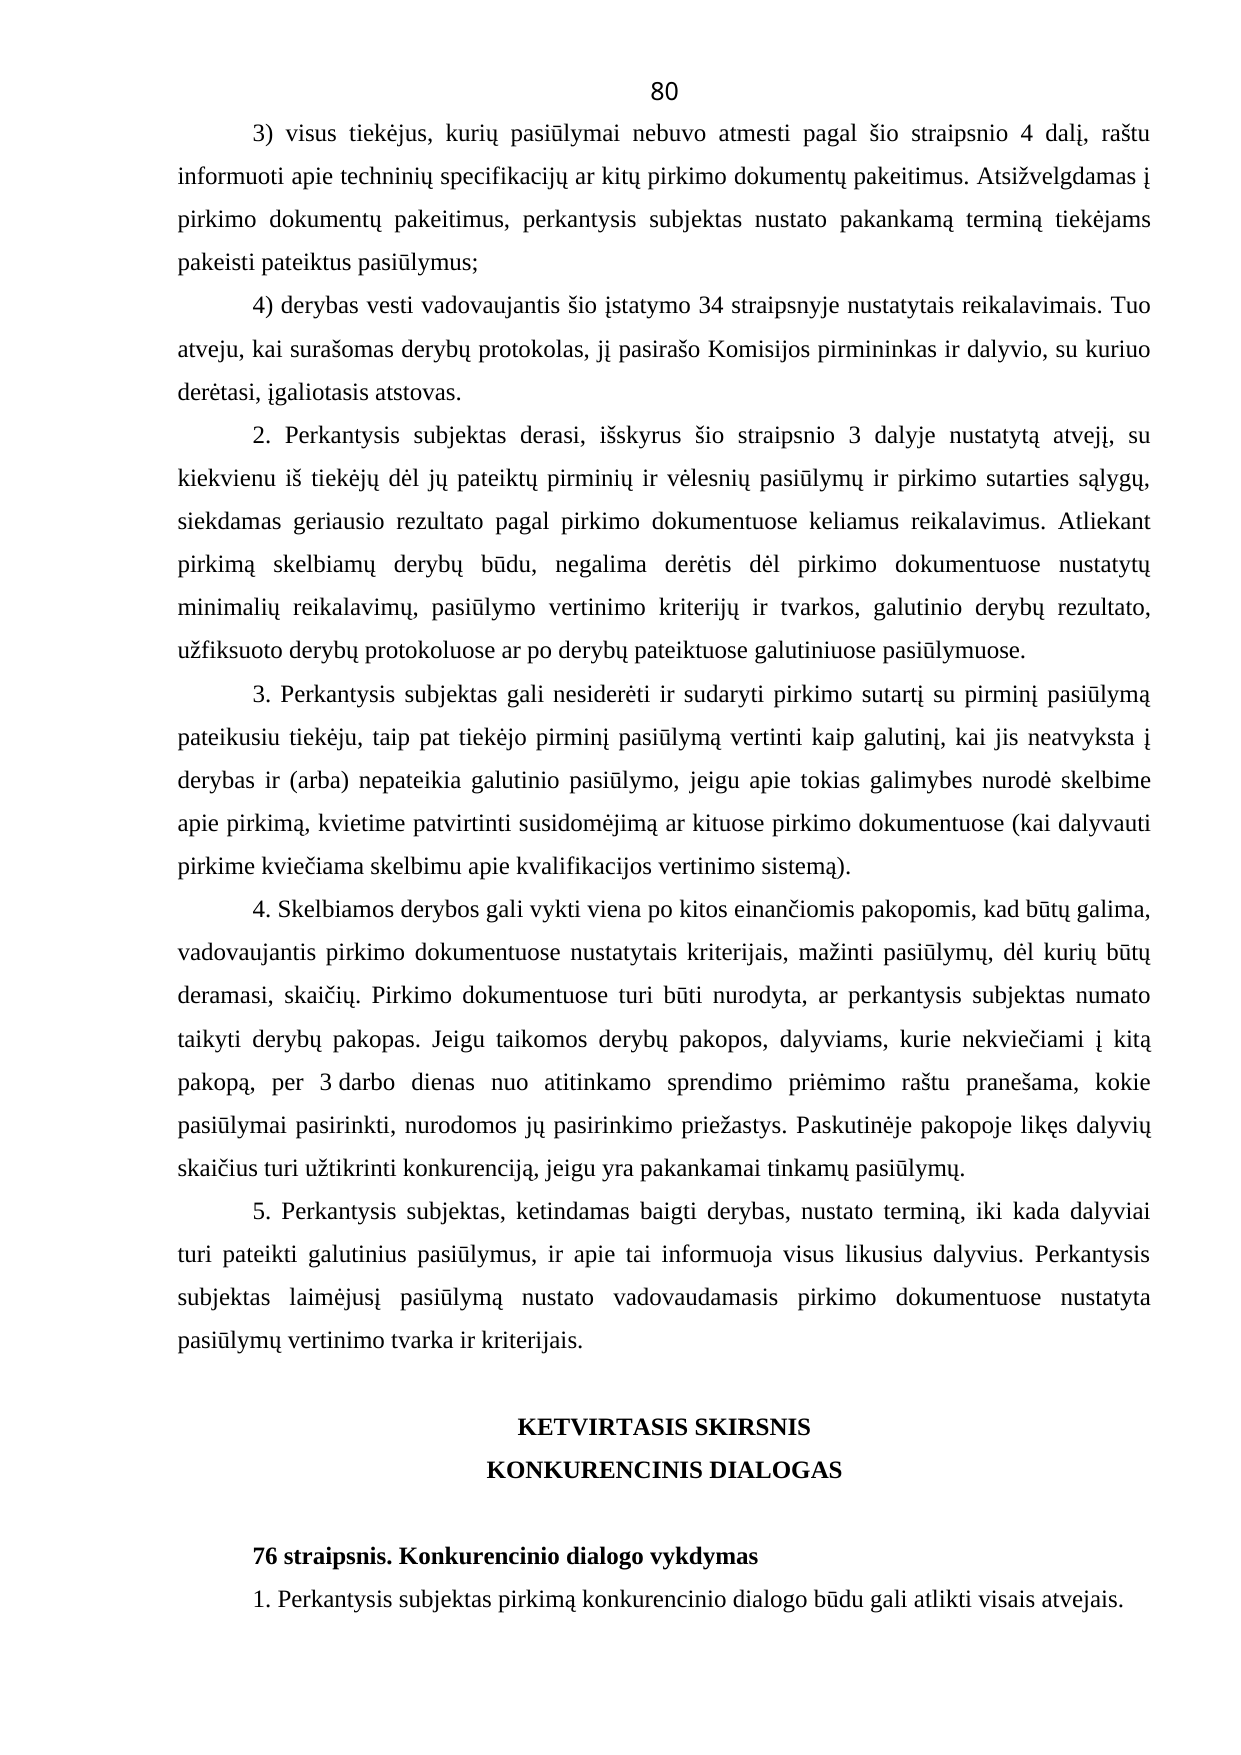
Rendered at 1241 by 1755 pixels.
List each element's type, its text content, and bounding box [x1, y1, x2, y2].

subtitle 3. Perkantysis subjektas gali nesiderėti ir sudaryti pirkimo sutartį su pirminį pasiūlymą pateikusiu tiekėju, taip pat tiekėjo pirminį pasiūlymą vertinti kaip galutinį, kai jis neatvyksta į derybas ir (arba) nepateikia galutinio pasiūlymo, jeigu apie tokias galimybes nurodė skelbime apie pirkimą, kvietime patvirtinti susidomėjimą ar kituose pirkimo dokumentuose (kai dalyvauti pirkime kviečiama skelbimu apie kvalifikacijos vertinimo sistemą). [177, 679, 1152, 880]
subtitle 2. Perkantysis subjektas derasi, išskyrus šio straipsnio 3 dalyje nustatytą atvejį, su kiekvienu iš tiekėjų dėl jų pateiktų pirminių ir vėlesnių pasiūlymų ir pirkimo sutarties sąlygų, siekdamas geriausio rezultato pagal pirkimo dokumentuose keliamus reikalavimus. Atliekant pirkimą skelbiamų derybų būdu, negalima derėtis dėl pirkimo dokumentuose nustatytų minimalių reikalavimų, pasiūlymo vertinimo kriterijų ir tvarkos, galutinio derybų rezultato, užfiksuoto derybų protokoluose ar po derybų pateiktuose galutiniuose pasiūlymuose. [177, 420, 1152, 664]
text KONKURENCINIS DIALOGAS [177, 1455, 1152, 1484]
subtitle 4. Skelbiamos derybos gali vykti viena po kitos einančiomis pakopomis, kad būtų galima, vadovaujantis pirkimo dokumentuose nustatytais kriterijais, mažinti pasiūlymų, dėl kurių būtų deramasi, skaičių. Pirkimo dokumentuose turi būti nurodyta, ar perkantysis subjektas numato taikyti derybų pakopas. Jeigu taikomos derybų pakopos, dalyviams, kurie nekviečiami į kitą pakopą, per 3 darbo dienas nuo atitinkamo sprendimo priėmimo raštu pranešama, kokie pasiūlymai pasirinkti, nurodomos jų pasirinkimo priežastys. Paskutinėje pakopoje likęs dalyvių skaičius turi užtikrinti konkurenciją, jeigu yra pakankamai tinkamų pasiūlymų. [177, 894, 1152, 1182]
text 5. Perkantysis subjektas, ketindamas baigti derybas, nustato terminą, iki kada dalyviai turi pateikti galutinius pasiūlymus, ir apie tai informuoja visus likusius dalyvius. Perkantysis subjektas laimėjusį pasiūlymą nustato vadovaudamasis pirkimo dokumentuose nustatyta pasiūlymų vertinimo tvarka ir kriterijais. [177, 1196, 1152, 1354]
subtitle 4) derybas vesti vadovaujantis šio įstatymo 34 straipsnyje nustatytais reikalavimais. Tuo atveju, kai surašomas derybų protokolas, jį pasirašo Komisijos pirmininkas ir dalyvio, su kuriuo derėtasi, įgaliotasis atstovas. [177, 291, 1152, 406]
text 76 straipsnis. Konkurencinio dialogo vykdymas [177, 1541, 1152, 1570]
text 1. Perkantysis subjektas pirkimą konkurencinio dialogo būdu gali atlikti visais atvejais. [177, 1584, 1152, 1613]
text KETVIRTASIS SKIRSNIS [177, 1412, 1152, 1441]
subtitle 3) visus tiekėjus, kurių pasiūlymai nebuvo atmesti pagal šio straipsnio 4 dalį, raštu informuoti apie techninių specifikacijų ar kitų pirkimo dokumentų pakeitimus. Atsižvelgdamas į pirkimo dokumentų pakeitimus, perkantysis subjektas nustato pakankamą terminą tiekėjams pakeisti pateiktus pasiūlymus; [177, 118, 1152, 276]
